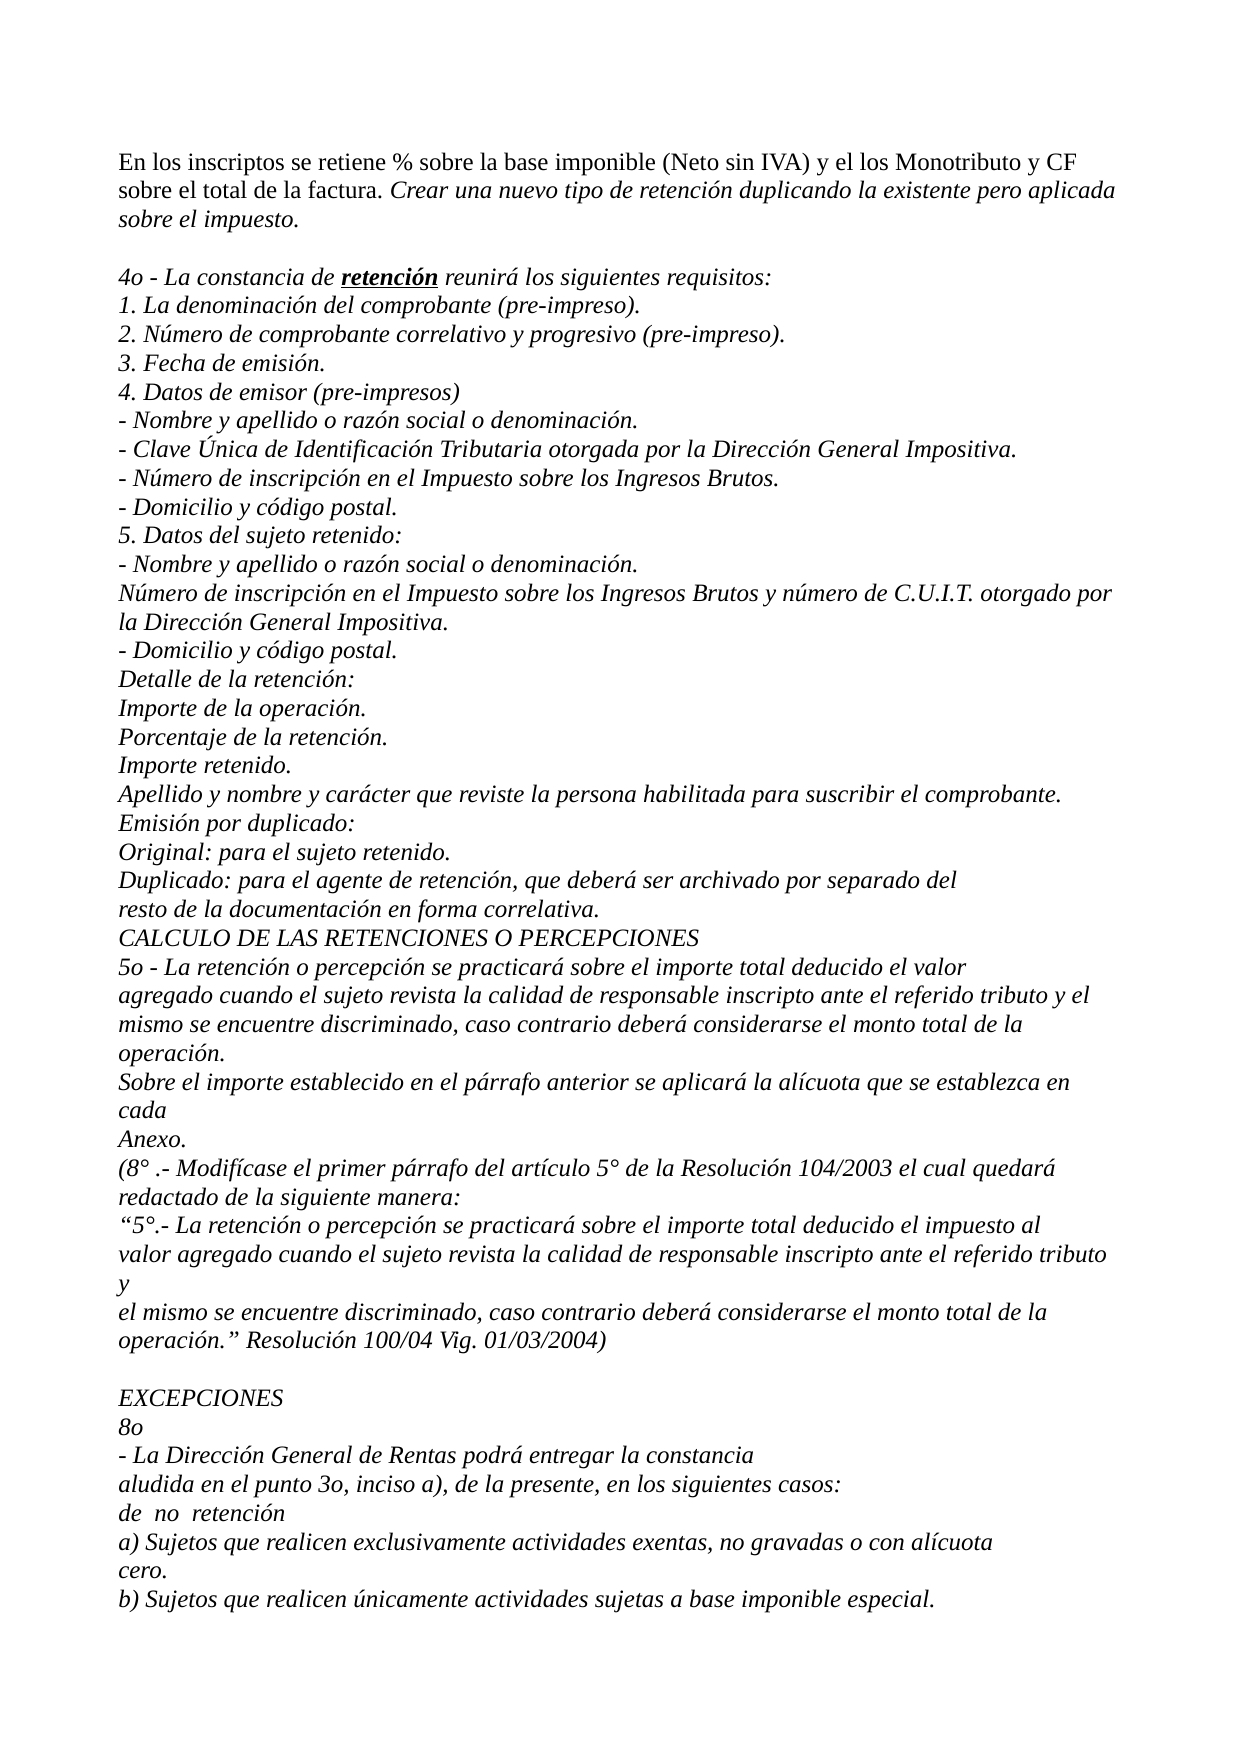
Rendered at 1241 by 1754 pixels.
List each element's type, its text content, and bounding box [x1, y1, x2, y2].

text Porcentaje de la retención. [118, 722, 1122, 751]
text Sobre el importe establecido en el párrafo anterior se aplicará la alícuota que se establezca en cada [118, 1067, 1122, 1124]
text Anexo. [118, 1124, 1122, 1153]
text aludida en el punto 3o, inciso a), de la presente, en los siguientes casos: [118, 1469, 1122, 1498]
text - Nombre y apellido o razón social o denominación. [118, 549, 1122, 578]
text - Número de inscripción en el Impuesto sobre los Ingresos Brutos. [118, 463, 1122, 492]
text - Domicilio y código postal. [118, 636, 1122, 664]
text - Clave Única de Identificación Tributaria otorgada por la Dirección General Impositiva. [118, 434, 1122, 463]
text b) Sujetos que realicen únicamente actividades sujetas a base imponible especial. [118, 1584, 1122, 1613]
text - La Dirección General de Rentas podrá entregar la constancia [118, 1441, 1122, 1469]
text EXCEPCIONES [118, 1383, 1122, 1412]
text el mismo se encuentre discriminado, caso contrario deberá considerarse el monto total de la [118, 1297, 1122, 1326]
text Importe retenido. [118, 751, 1122, 779]
text - Nombre y apellido o razón social o denominación. [118, 406, 1122, 434]
text redactado de la siguiente manera: [118, 1182, 1122, 1211]
text 3. Fecha de emisión. [118, 348, 1122, 377]
text 4o - La constancia de retención reunirá los siguientes requisitos: [118, 262, 1122, 291]
text Número de inscripción en el Impuesto sobre los Ingresos Brutos y número de C.U.I.T. otorgado por la Dirección General Impositiva. [118, 578, 1122, 636]
text Importe de la operación. [118, 693, 1122, 722]
text resto de la documentación en forma correlativa. [118, 894, 1122, 923]
text Apellido y nombre y carácter que reviste la persona habilitada para suscribir el comprobante. [118, 779, 1122, 808]
text de no retención [118, 1498, 1122, 1527]
text agregado cuando el sujeto revista la calidad de responsable inscripto ante el referido tributo y el [118, 981, 1122, 1009]
text 8o [118, 1412, 1122, 1441]
text 1. La denominación del comprobante (pre-impreso). [118, 291, 1122, 319]
text CALCULO DE LAS RETENCIONES O PERCEPCIONES [118, 923, 1122, 952]
text a) Sujetos que realicen exclusivamente actividades exentas, no gravadas o con alícuota [118, 1527, 1122, 1556]
text 5o - La retención o percepción se practicará sobre el importe total deducido el valor [118, 952, 1122, 981]
text mismo se encuentre discriminado, caso contrario deberá considerarse el monto total de la operación. [118, 1009, 1122, 1067]
text valor agregado cuando el sujeto revista la calidad de responsable inscripto ante el referido tributo y [118, 1239, 1122, 1297]
text 5. Datos del sujeto retenido: [118, 521, 1122, 549]
text Emisión por duplicado: [118, 808, 1122, 837]
text 2. Número de comprobante correlativo y progresivo (pre-impreso). [118, 319, 1122, 348]
text 4. Datos de emisor (pre-impresos) [118, 377, 1122, 406]
text Detalle de la retención: [118, 664, 1122, 693]
text (8° .- Modifícase el primer párrafo del artículo 5° de la Resolución 104/2003 el cual quedará [118, 1153, 1122, 1182]
text Original: para el sujeto retenido. [118, 837, 1122, 866]
text En los inscriptos se retiene % sobre la base imponible (Neto sin IVA) y el los Monotributo y CF sobre el total de la factura. Crear una nuevo tipo de retención duplicando la existente pero aplicada sobre el impuesto. [118, 147, 1122, 233]
text cero. [118, 1556, 1122, 1584]
text - Domicilio y código postal. [118, 492, 1122, 521]
text operación.” Resolución 100/04 Vig. 01/03/2004) [118, 1326, 1122, 1354]
text Duplicado: para el agente de retención, que deberá ser archivado por separado del [118, 866, 1122, 894]
text “5°.- La retención o percepción se practicará sobre el importe total deducido el impuesto al [118, 1211, 1122, 1239]
